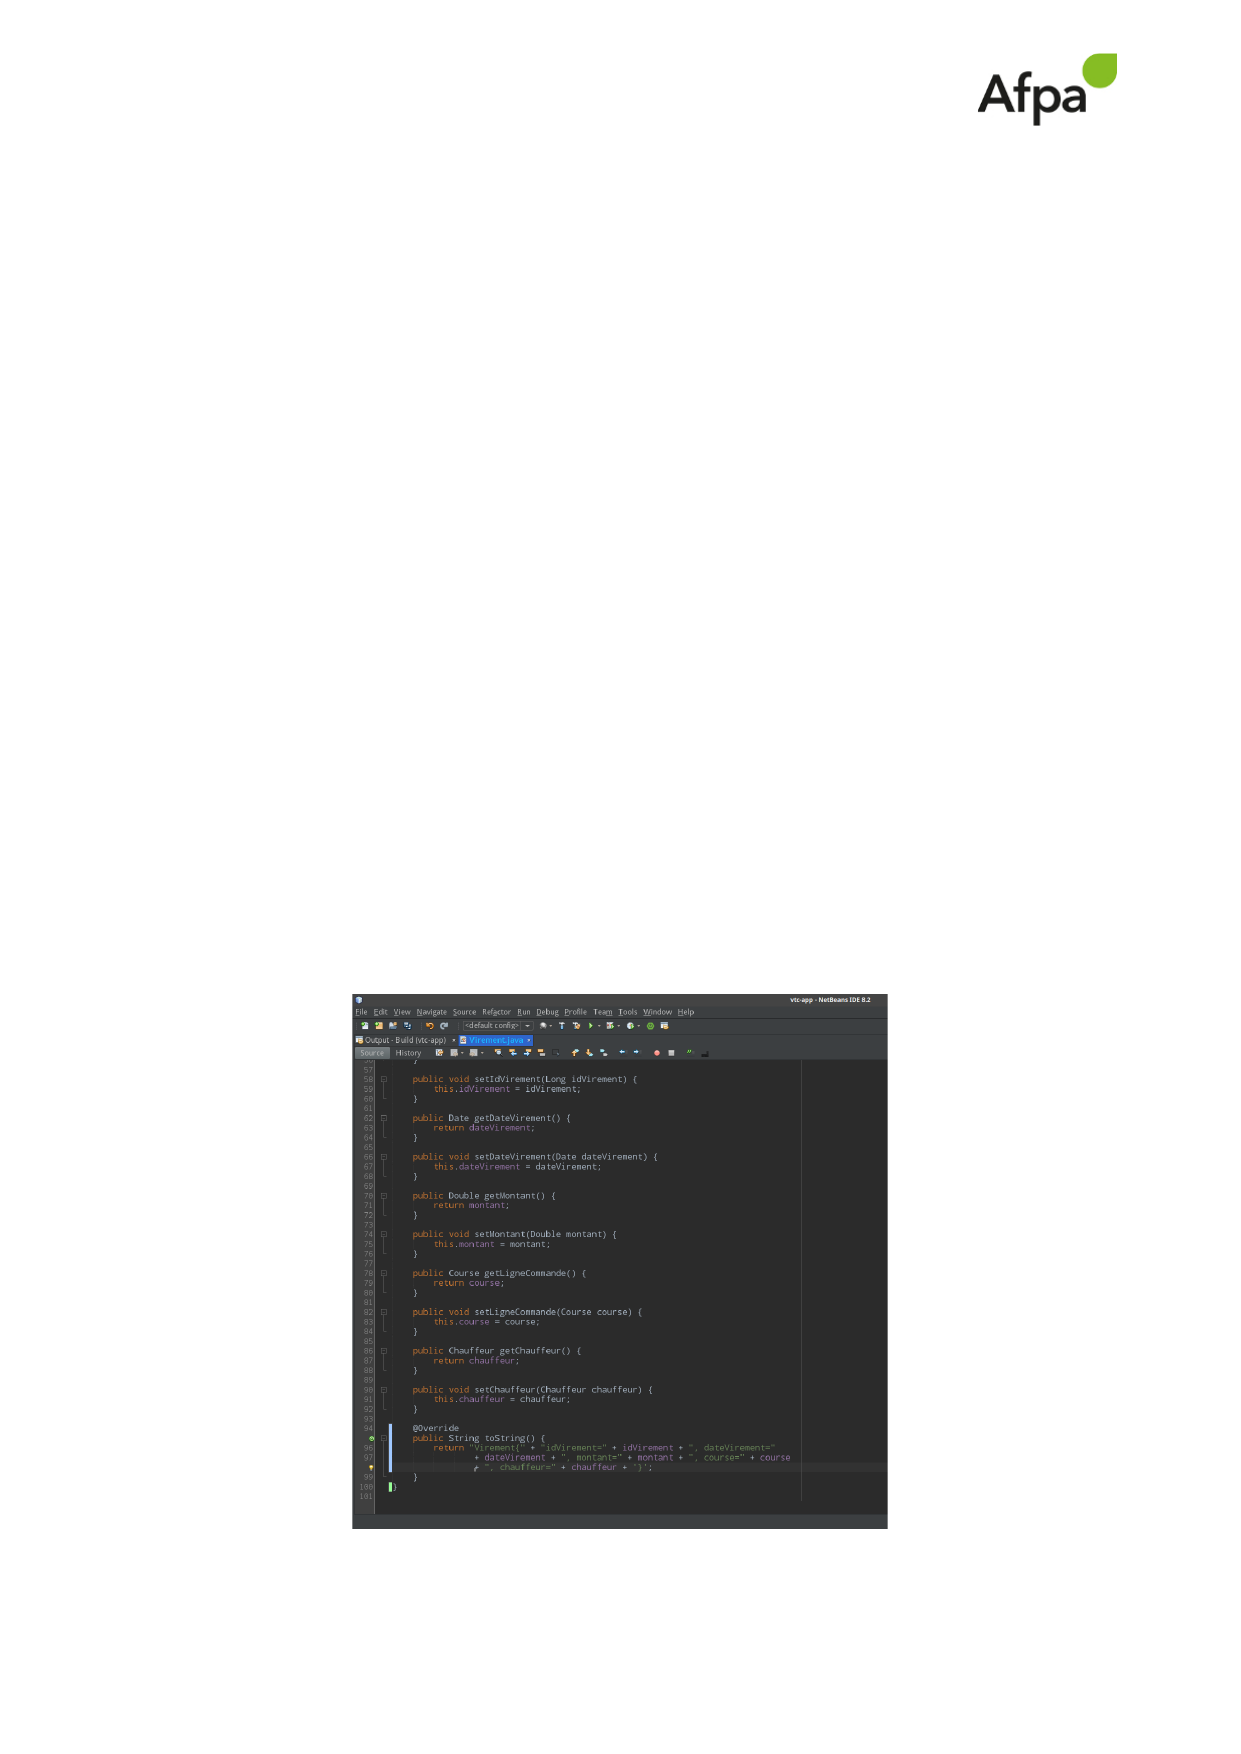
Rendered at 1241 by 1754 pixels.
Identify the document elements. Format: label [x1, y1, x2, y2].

picture [352, 994, 888, 1529]
picture [977, 53, 1117, 126]
